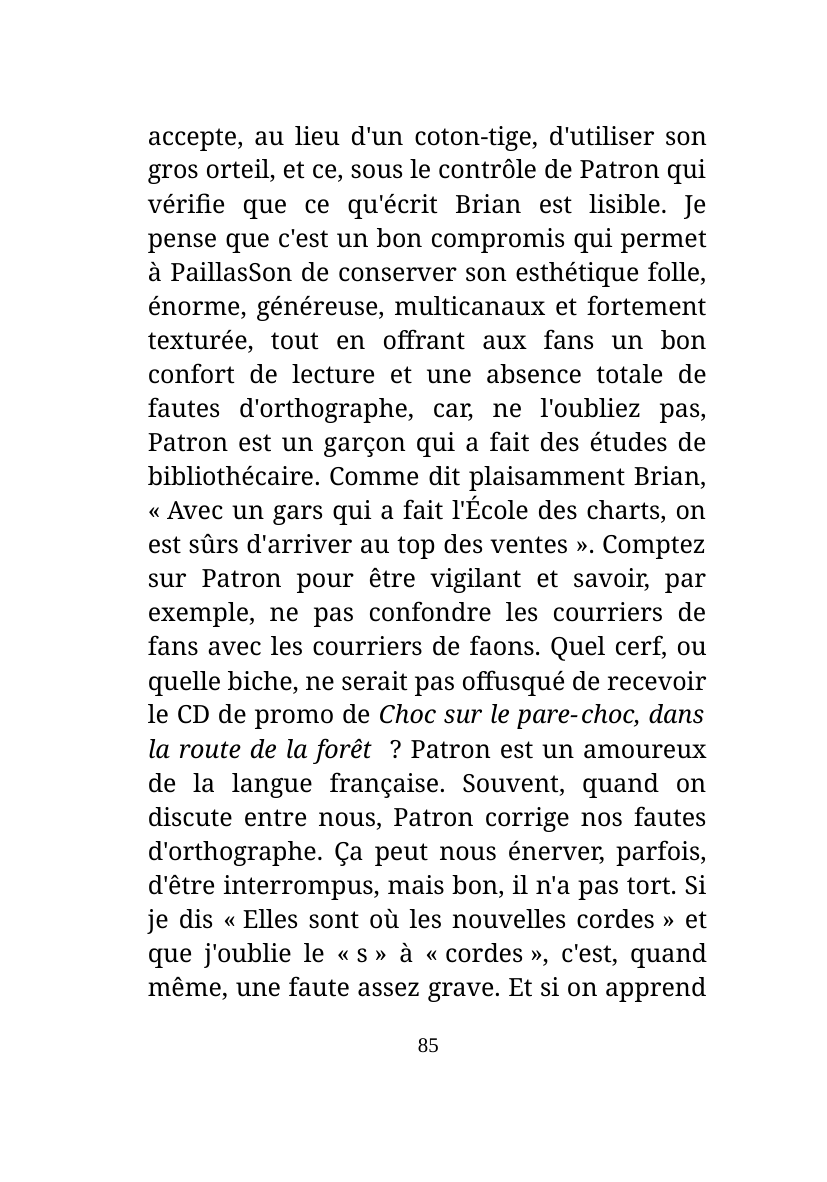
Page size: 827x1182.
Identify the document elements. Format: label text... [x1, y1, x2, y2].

text accepte, au lieu d'un coton‑tige, d'utiliser son gros orteil, et ce, sous le contrôle de Patron qui vérifie que ce qu'écrit Brian est lisible. Je pense que c'est un bon compromis qui permet à PaillasSon de conserver son esthétique folle, énorme, généreuse, multicanaux et fortement texturée, tout en offrant aux fans un bon confort de lecture et une absence totale de fautes d'orthographe, car, ne l'oubliez pas, Patron est un garçon qui a fait des études de bibliothécaire. Comme dit plaisamment Brian, « Avec un gars qui a fait l'École des charts, on est sûrs d'arriver au top des ventes ». Comptez sur Patron pour être vigilant et savoir, par exemple, ne pas confondre les courriers de fans avec les courriers de faons. Quel cerf, ou quelle biche, ne serait pas offusqué de recevoir le CD de promo de Choc sur le pare‑choc, dans la route de la forêt ? Patron est un amoureux de la langue française. Souvent, quand on discute entre nous, Patron corrige nos fautes d'orthographe. Ça peut nous énerver, parfois, d'être interrompus, mais bon, il n'a pas tort. Si je dis « Elles sont où les nouvelles cordes » et que j'oublie le « s » à « cordes », c'est, quand même, une faute assez grave. Et si on apprend [148, 118, 707, 1004]
